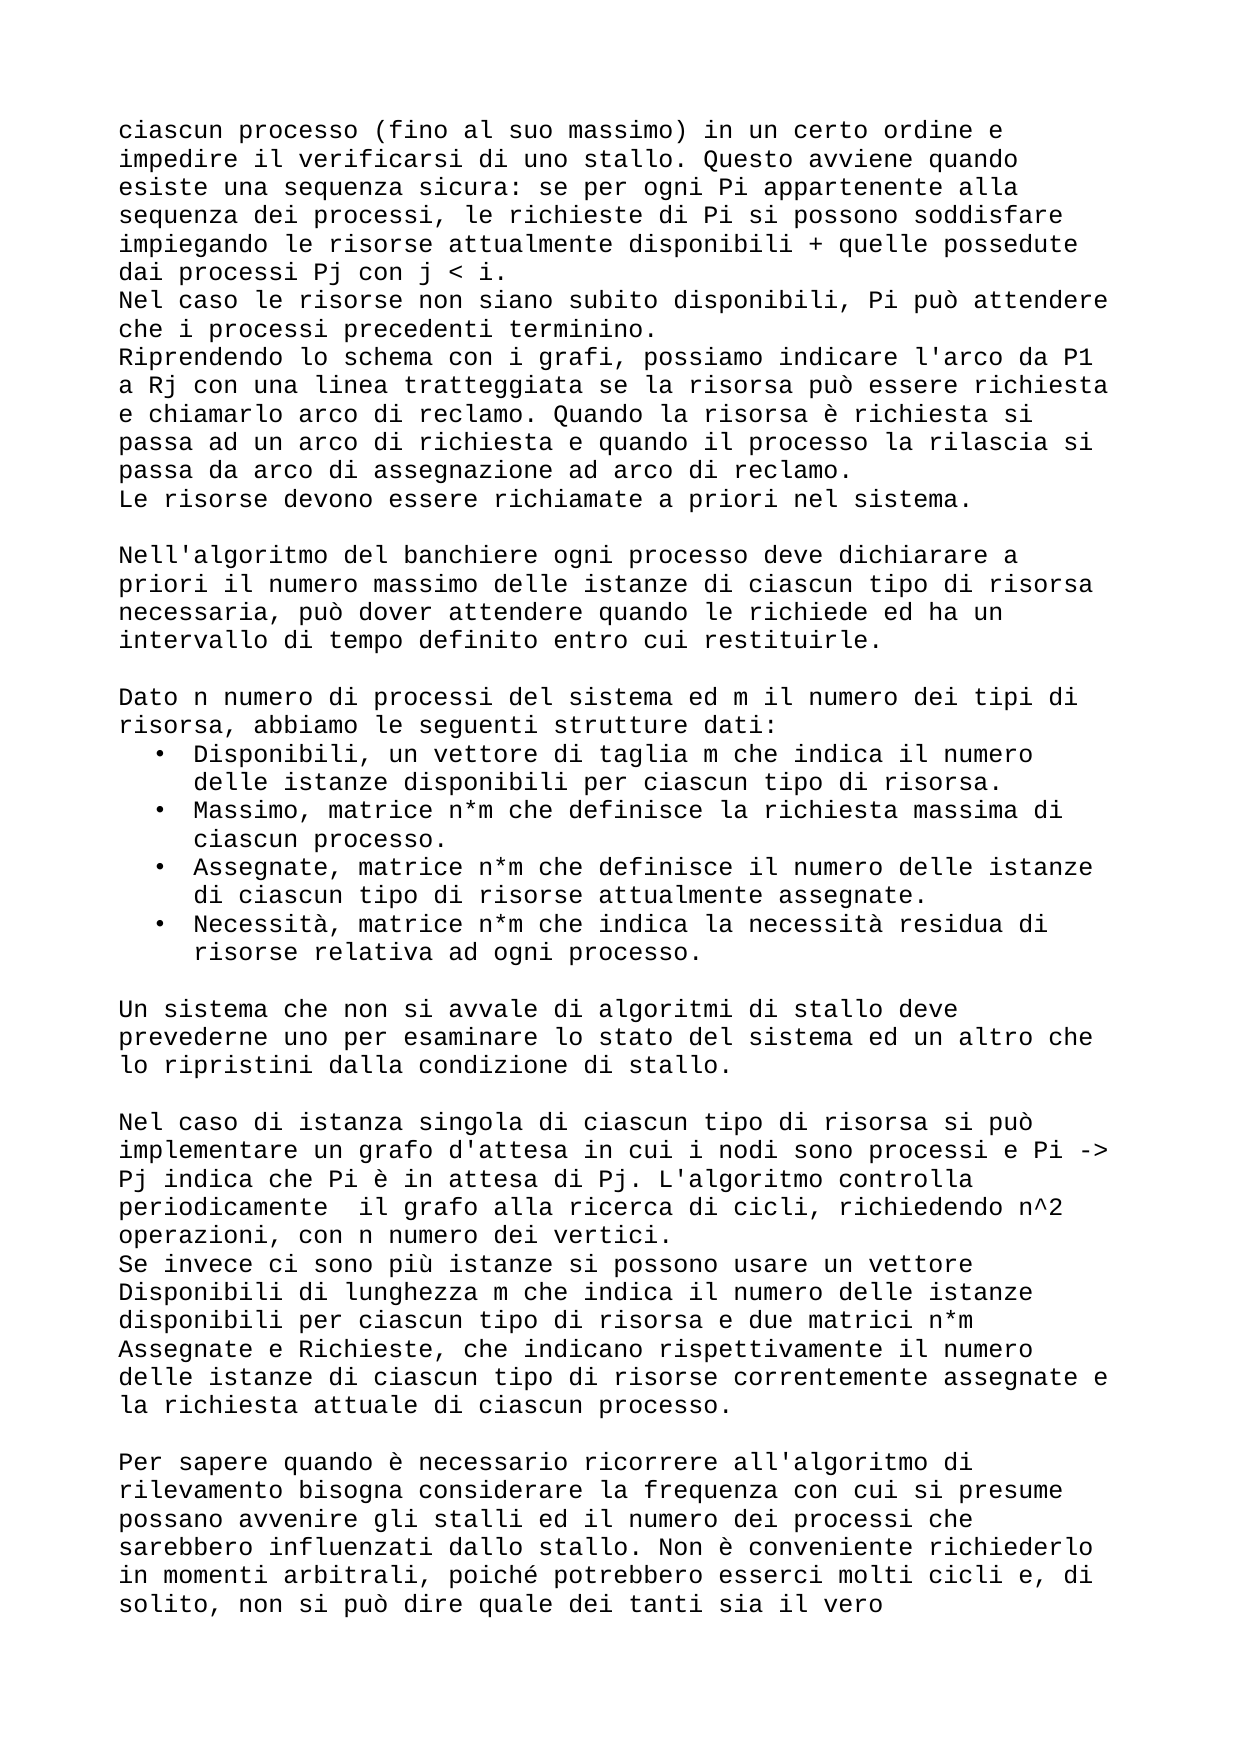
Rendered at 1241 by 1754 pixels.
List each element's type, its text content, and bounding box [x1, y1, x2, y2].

list Necessità, matrice n*m che indica la necessità residua di risorse relativa ad ogni processo. [156, 911, 1122, 968]
text Nell'algoritmo del banchiere ogni processo deve dichiarare a priori il numero massimo delle istanze di ciascun tipo di risorsa necessaria, può dover attendere quando le richiede ed ha un intervallo di tempo definito entro cui restituirle. [118, 543, 1122, 656]
text ciascun processo (fino al suo massimo) in un certo ordine e impedire il verificarsi di uno stallo. Questo avviene quando esiste una sequenza sicura: se per ogni Pi appartenente alla sequenza dei processi, le richieste di Pi si possono soddisfare impiegando le risorse attualmente disponibili + quelle possedute dai processi Pj con j < i. [118, 118, 1122, 288]
list Disponibili, un vettore di taglia m che indica il numero delle istanze disponibili per ciascun tipo di risorsa. [156, 741, 1122, 798]
list Massimo, matrice n*m che definisce la richiesta massima di ciascun processo. [156, 798, 1122, 855]
text Nel caso di istanza singola di ciascun tipo di risorsa si può implementare un grafo d'attesa in cui i nodi sono processi e Pi -> Pj indica che Pi è in attesa di Pj. L'algoritmo controlla periodicamente il grafo alla ricerca di cicli, richiedendo n^2 operazioni, con n numero dei vertici. [118, 1110, 1122, 1251]
list Assegnate, matrice n*m che definisce il numero delle istanze di ciascun tipo di risorse attualmente assegnate. [156, 855, 1122, 911]
text Riprendendo lo schema con i grafi, possiamo indicare l'arco da P1 a Rj con una linea tratteggiata se la risorsa può essere richiesta e chiamarlo arco di reclamo. Quando la risorsa è richiesta si passa ad un arco di richiesta e quando il processo la rilascia si passa da arco di assegnazione ad arco di reclamo. [118, 345, 1122, 486]
text Le risorse devono essere richiamate a priori nel sistema. [118, 486, 1122, 515]
text Dato n numero di processi del sistema ed m il numero dei tipi di risorsa, abbiamo le seguenti strutture dati: [118, 685, 1122, 741]
text Nel caso le risorse non siano subito disponibili, Pi può attendere che i processi precedenti terminino. [118, 288, 1122, 345]
text Per sapere quando è necessario ricorrere all'algoritmo di rilevamento bisogna considerare la frequenza con cui si presume possano avvenire gli stalli ed il numero dei processi che sarebbero influenzati dallo stallo. Non è conveniente richiederlo in momenti arbitrali, poiché potrebbero esserci molti cicli e, di solito, non si può dire quale dei tanti sia il vero [118, 1450, 1122, 1620]
text Se invece ci sono più istanze si possono usare un vettore Disponibili di lunghezza m che indica il numero delle istanze disponibili per ciascun tipo di risorsa e due matrici n*m Assegnate e Richieste, che indicano rispettivamente il numero delle istanze di ciascun tipo di risorse correntemente assegnate e la richiesta attuale di ciascun processo. [118, 1251, 1122, 1421]
text Un sistema che non si avvale di algoritmi di stallo deve prevederne uno per esaminare lo stato del sistema ed un altro che lo ripristini dalla condizione di stallo. [118, 996, 1122, 1081]
